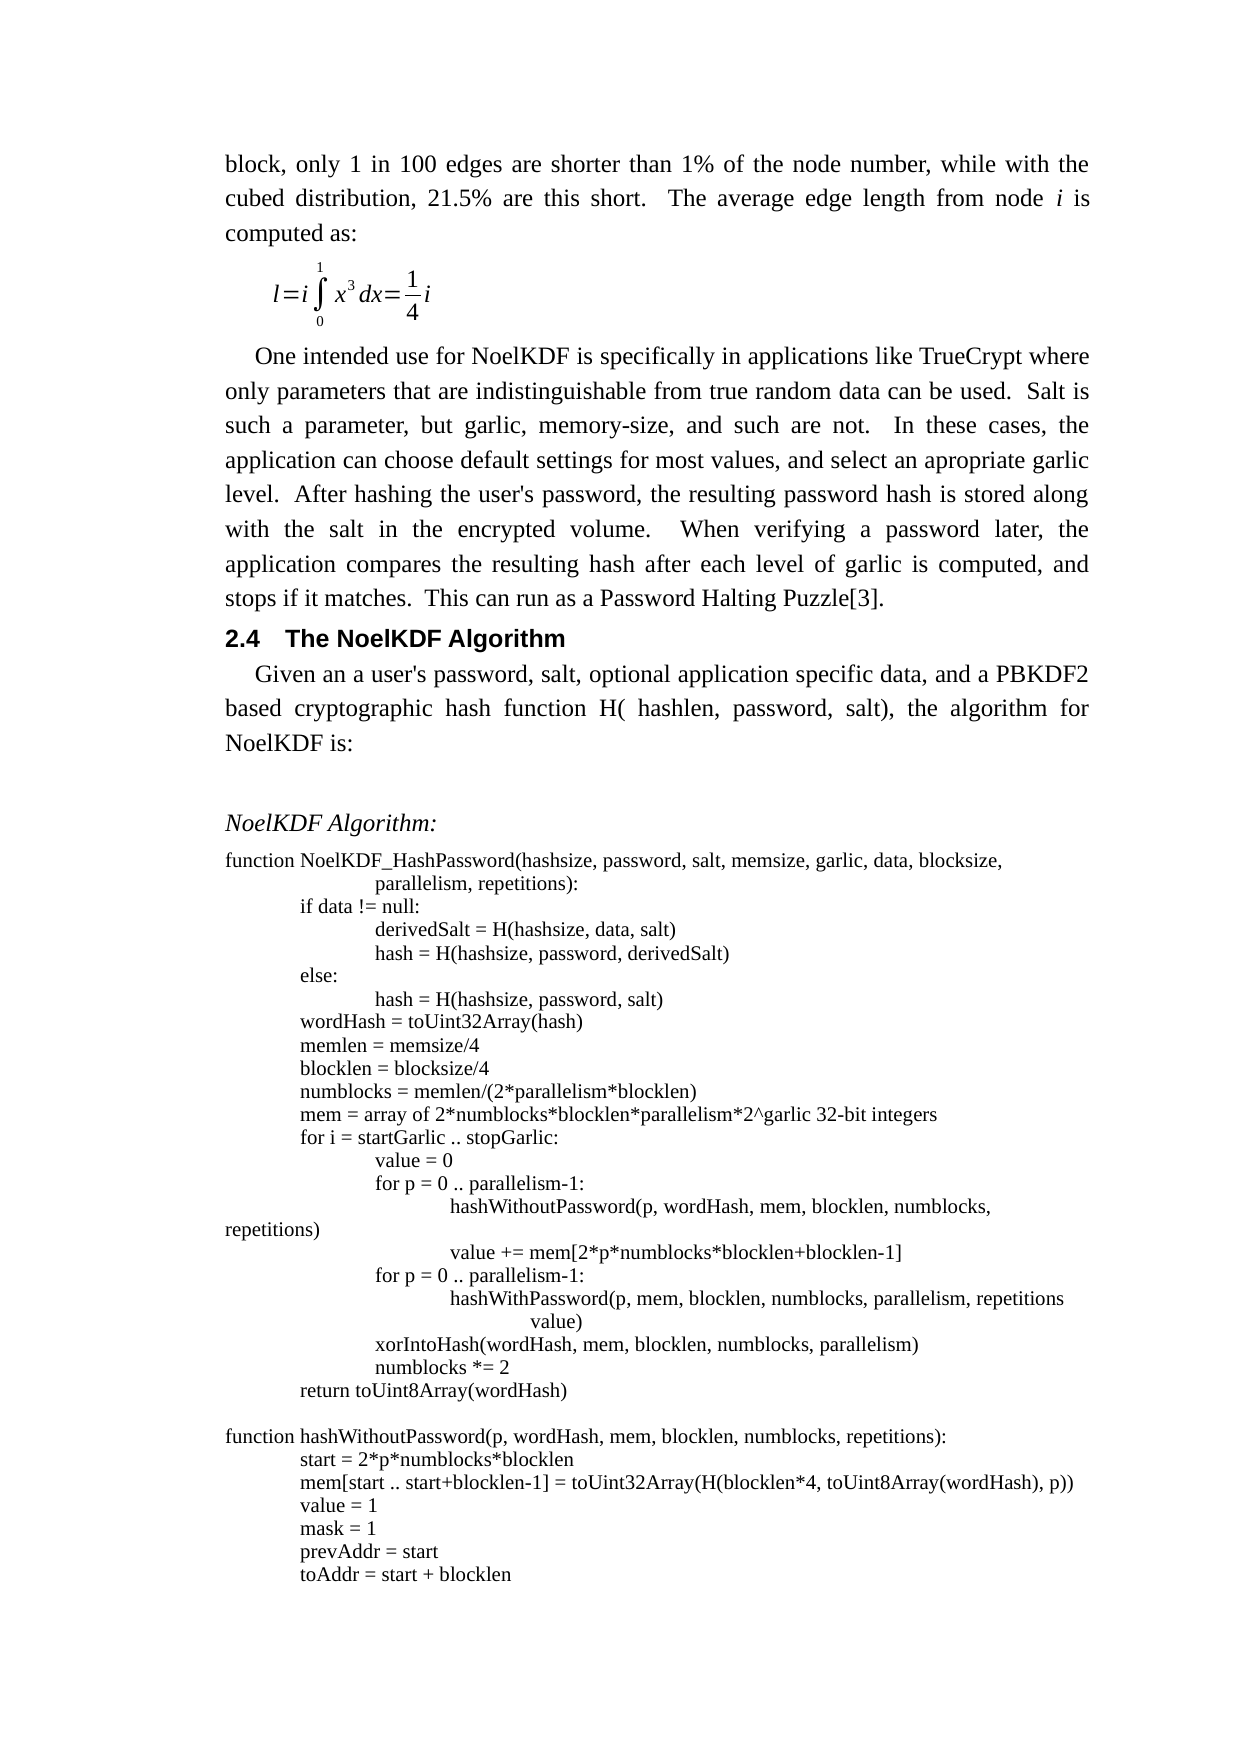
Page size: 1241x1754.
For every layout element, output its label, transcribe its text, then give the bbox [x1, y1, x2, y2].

text numblocks = memlen/(2*parallelism*blocklen) [225, 1079, 1090, 1102]
text else: [225, 964, 1090, 987]
text value = 0 [225, 1148, 1090, 1172]
text hash = H(hashsize, password, derivedSalt) [225, 941, 1090, 964]
text hashWithoutPassword(p, wordHash, mem, blocklen, numblocks, repetitions) [225, 1194, 1090, 1241]
text mask = 1 [225, 1517, 1090, 1540]
text for p = 0 .. parallelism-1: [225, 1172, 1090, 1194]
text xorIntoHash(wordHash, mem, blocklen, numblocks, parallelism) [225, 1333, 1090, 1356]
text mem = array of 2*numblocks*blocklen*parallelism*2^garlic 32-bit integers [225, 1102, 1090, 1126]
text function NoelKDF_HashPassword(hashsize, password, salt, memsize, garlic, data, blocksize, [225, 849, 1090, 872]
text hash = H(hashsize, password, salt) [225, 987, 1090, 1010]
text NoelKDF Algorithm: [225, 809, 1090, 837]
text start = 2*p*numblocks*blocklen [225, 1448, 1090, 1471]
text hashWithPassword(p, mem, blocklen, numblocks, parallelism, repetitions [225, 1287, 1090, 1310]
text One intended use for NoelKDF is specifically in applications like TrueCrypt where only parameters that are indistinguishable from true random data can be used. Salt is such a parameter, but garlic, memory-size, and such are not. In these cases, the application can choose default settings for most values, and select an apropriate garlic level. After hashing the user's password, the resulting password hash is stored along with the salt in the encrypted volume. When verifying a password later, the application compares the resulting hash after each level of garlic is computed, and stops if it matches. This can run as a Password Halting Puzzle[3]. [225, 342, 1090, 612]
text block, only 1 in 100 edges are shorter than 1% of the node number, while with the cubed distribution, 21.5% are this short. The average edge length from node i is computed as: [225, 150, 1090, 247]
text value = 1 [225, 1494, 1090, 1517]
text for p = 0 .. parallelism-1: [225, 1264, 1090, 1287]
text value) [225, 1310, 1090, 1333]
text value += mem[2*p*numblocks*blocklen+blocklen-1] [225, 1241, 1090, 1264]
text wordHash = toUint32Array(hash) [225, 1010, 1090, 1033]
text function hashWithoutPassword(p, wordHash, mem, blocklen, numblocks, repetitions): [225, 1425, 1090, 1448]
text blocklen = blocksize/4 [225, 1056, 1090, 1079]
text memlen = memsize/4 [225, 1033, 1090, 1056]
text derivedSalt = H(hashsize, data, salt) [225, 918, 1090, 941]
text parallelism, repetitions): [225, 872, 1090, 895]
subtitle The NoelKDF Algorithm [225, 625, 1090, 653]
text if data != null: [225, 895, 1090, 918]
text prevAddr = start [225, 1540, 1090, 1563]
text return toUint8Array(wordHash) [225, 1379, 1090, 1402]
text Given an a user's password, salt, optional application specific data, and a PBKDF2 based cryptographic hash function H( hashlen, password, salt), the algorithm for NoelKDF is: [225, 660, 1090, 757]
text mem[start .. start+blocklen-1] = toUint32Array(H(blocklen*4, toUint8Array(wordHash), p)) [225, 1471, 1090, 1494]
text toAddr = start + blocklen [225, 1563, 1090, 1586]
text for i = startGarlic .. stopGarlic: [225, 1126, 1090, 1148]
text numblocks *= 2 [225, 1356, 1090, 1379]
